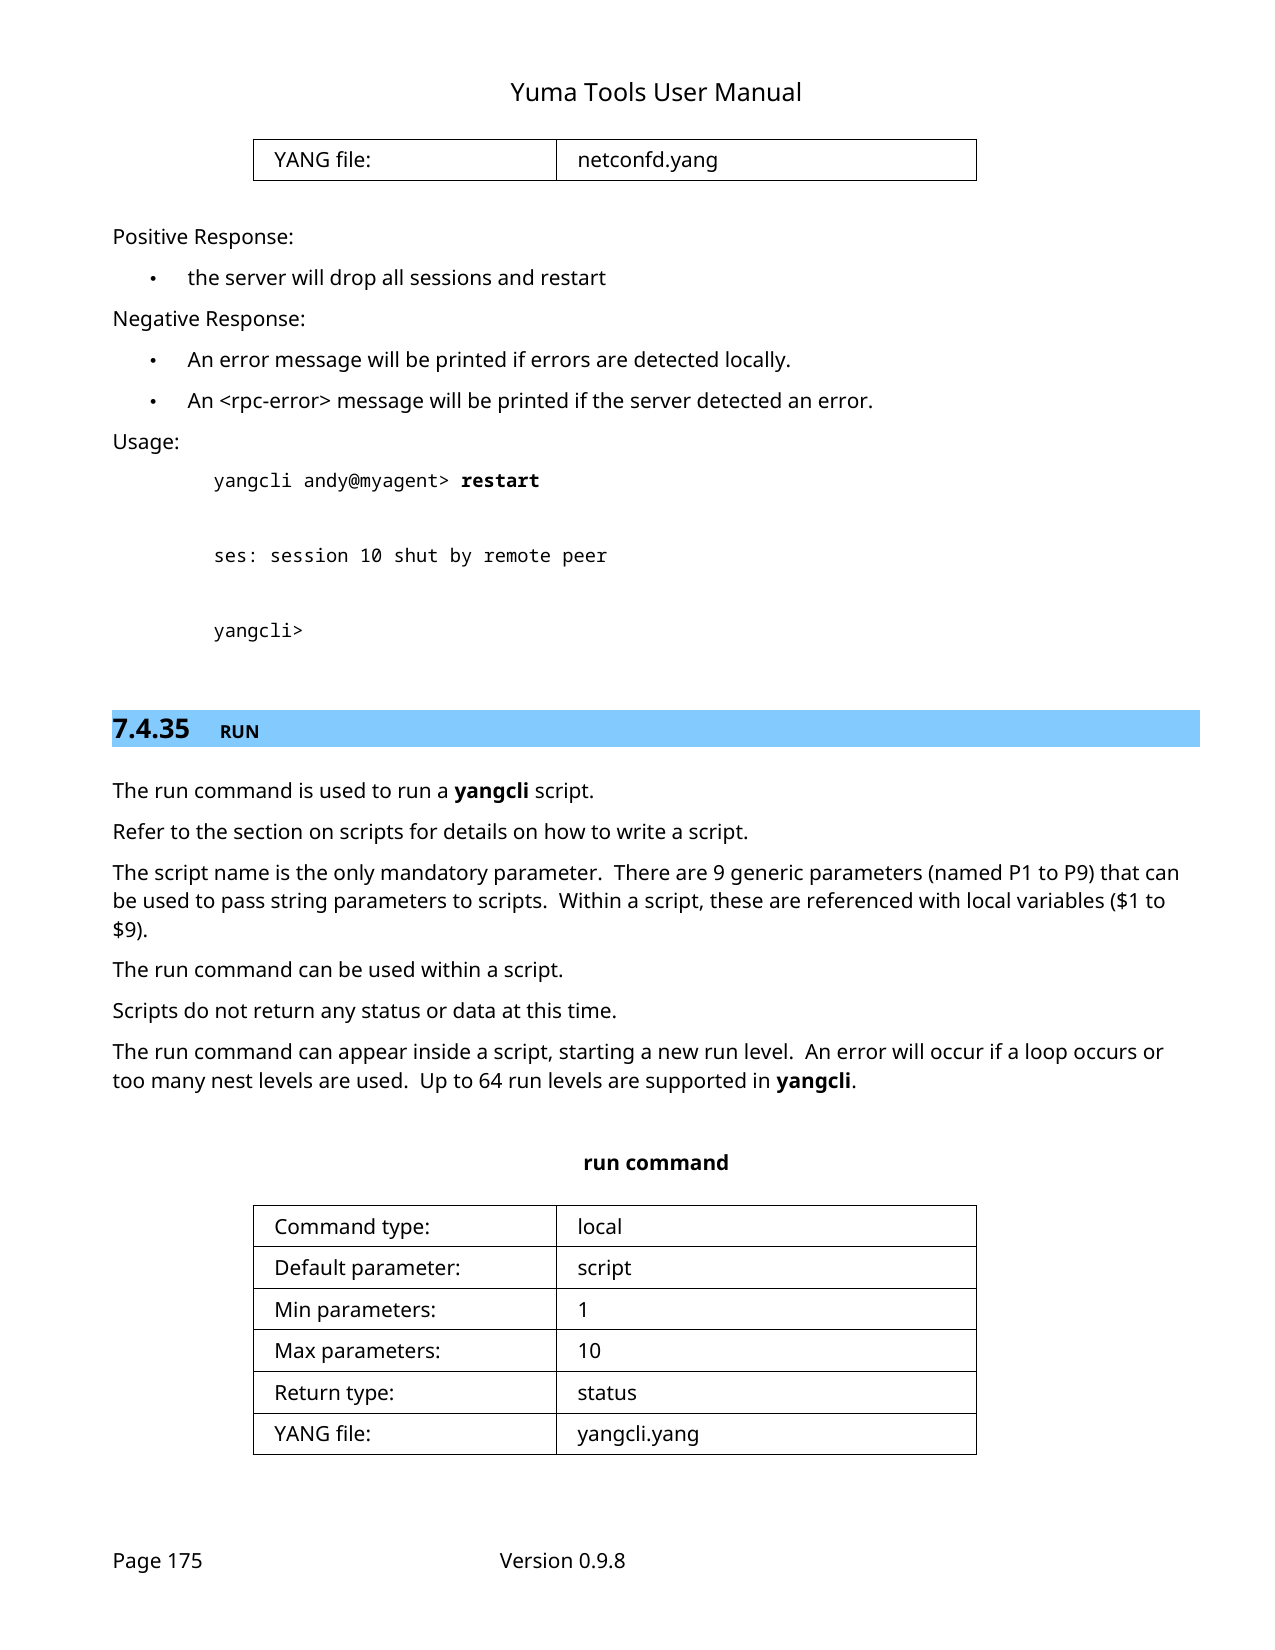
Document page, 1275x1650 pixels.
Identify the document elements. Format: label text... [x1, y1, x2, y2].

text Negative Response: [112, 304, 1200, 332]
text ses: session 10 shut by remote peer [139, 543, 1200, 568]
text Refer to the section on scripts for details on how to write a script. [112, 817, 1200, 845]
table_cell YANG file: [254, 1414, 556, 1454]
text Positive Response: [112, 222, 1200, 251]
text Usage: [112, 427, 1200, 455]
text yangcli andy@myagent> restart [139, 468, 1200, 493]
table_cell Min parameters: [254, 1289, 556, 1329]
subtitle run [112, 710, 1200, 747]
table_header Command type: [254, 1206, 556, 1246]
table_cell Max parameters: [254, 1330, 556, 1371]
table_cell yangcli.yang [557, 1414, 976, 1454]
table_cell 10 [557, 1330, 976, 1371]
text The run command can be used within a script. [112, 956, 1200, 984]
table_cell status [557, 1372, 976, 1412]
table_cell script [557, 1247, 976, 1288]
text The run command can appear inside a script, starting a new run level. An error will occur if a loop occurs or too many nest levels are used. Up to 64 run levels are supported in yangcli. [112, 1037, 1200, 1094]
table_cell Return type: [254, 1372, 556, 1412]
text The run command is used to run a yangcli script. [112, 776, 1200, 804]
list the server will drop all sessions and restart [150, 263, 1200, 291]
text Scripts do not return any status or data at this time. [112, 997, 1200, 1025]
table_header local [557, 1206, 976, 1246]
table_cell 1 [557, 1289, 976, 1329]
table_cell YANG file: [254, 140, 556, 180]
subtitle run command [127, 1148, 1185, 1176]
table_cell netconfd.yang [557, 140, 976, 180]
text yangcli> [139, 618, 1200, 643]
text The script name is the only mandatory parameter. There are 9 generic parameters (named P1 to P9) that can be used to pass string parameters to scripts. Within a script, these are referenced with local variables ($1 to $9). [112, 858, 1200, 943]
list An <rpc-error> message will be printed if the server detected an error. [150, 386, 1200, 414]
list An error message will be printed if errors are detected locally. [150, 345, 1200, 373]
table_cell Default parameter: [254, 1247, 556, 1288]
